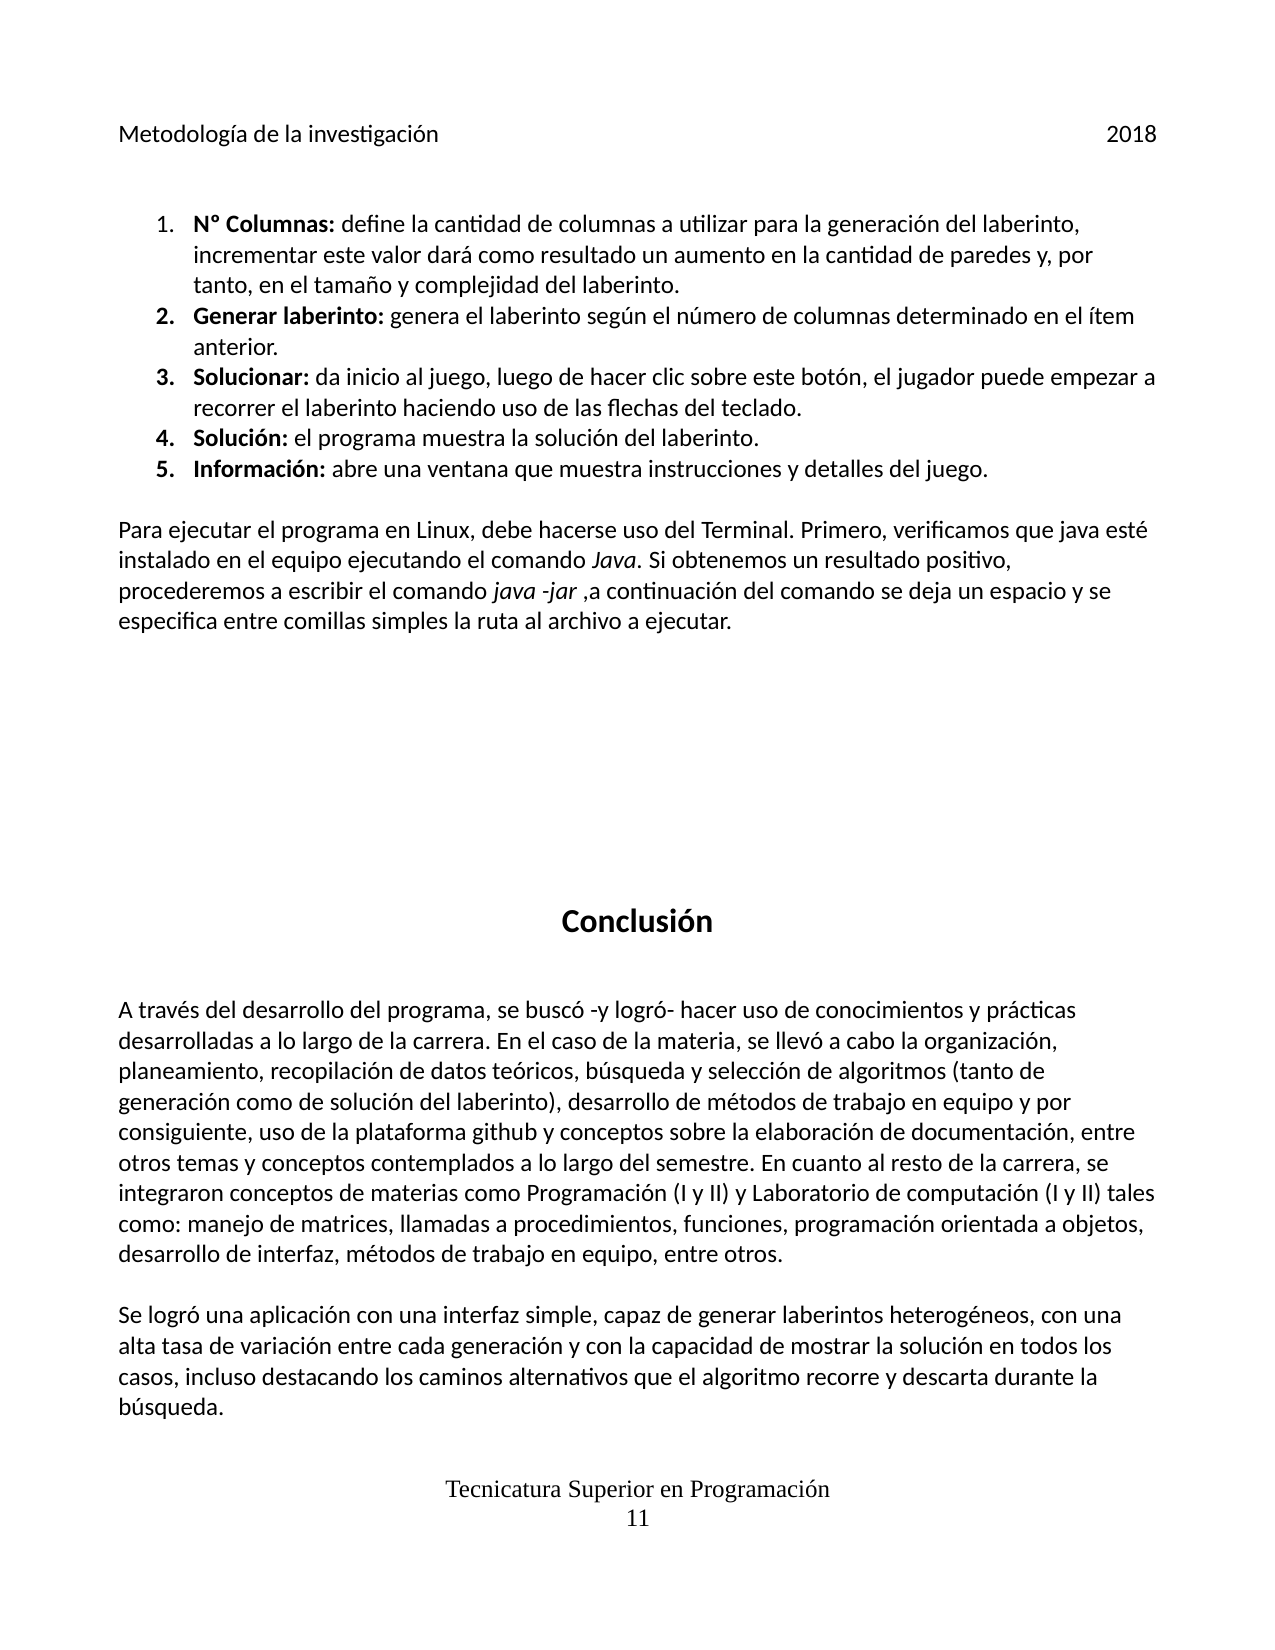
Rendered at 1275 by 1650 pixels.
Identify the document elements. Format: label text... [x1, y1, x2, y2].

list Nº Columnas: define la cantidad de columnas a utilizar para la generación del laberinto, incrementar este valor dará como resultado un aumento en la cantidad de paredes y, por tanto, en el tamaño y complejidad del laberinto. [156, 209, 1157, 300]
list Solucionar: da inicio al juego, luego de hacer clic sobre este botón, el jugador puede empezar a recorrer el laberinto haciendo uso de las flechas del teclado. [156, 361, 1157, 422]
list Información: abre una ventana que muestra instrucciones y detalles del juego. [156, 453, 1157, 483]
list Generar laberinto: genera el laberinto según el número de columnas determinado en el ítem anterior. [156, 300, 1157, 361]
subtitle Conclusión [118, 900, 1157, 941]
list Solución: el programa muestra la solución del laberinto. [156, 422, 1157, 453]
text A través del desarrollo del programa, se buscó -y logró- hacer uso de conocimientos y prácticas desarrolladas a lo largo de la carrera. En el caso de la materia, se llevó a cabo la organización, planeamiento, recopilación de datos teóricos, búsqueda y selección de algoritmos (tanto de generación como de solución del laberinto), desarrollo de métodos de trabajo en equipo y por consiguiente, uso de la plataforma github y conceptos sobre la elaboración de documentación, entre otros temas y conceptos contemplados a lo largo del semestre. En cuanto al resto de la carrera, se integraron conceptos de materias como Programación (I y II) y Laboratorio de computación (I y II) tales como: manejo de matrices, llamadas a procedimientos, funciones, programación orientada a objetos, desarrollo de interfaz, métodos de trabajo en equipo, entre otros. Se logró una aplicación con una interfaz simple, capaz de generar laberintos heterogéneos, con una alta tasa de variación entre cada generación y con la capacidad de mostrar la solución en todos los casos, incluso destacando los caminos alternativos que el algoritmo recorre y descarta durante la búsqueda. [118, 994, 1157, 1422]
text Para ejecutar el programa en Linux, debe hacerse uso del Terminal. Primero, verificamos que java esté instalado en el equipo ejecutando el comando Java. Si obtenemos un resultado positivo, procederemos a escribir el comando java -jar ,a continuación del comando se deja un espacio y se especifica entre comillas simples la ruta al archivo a ejecutar. [118, 514, 1157, 636]
